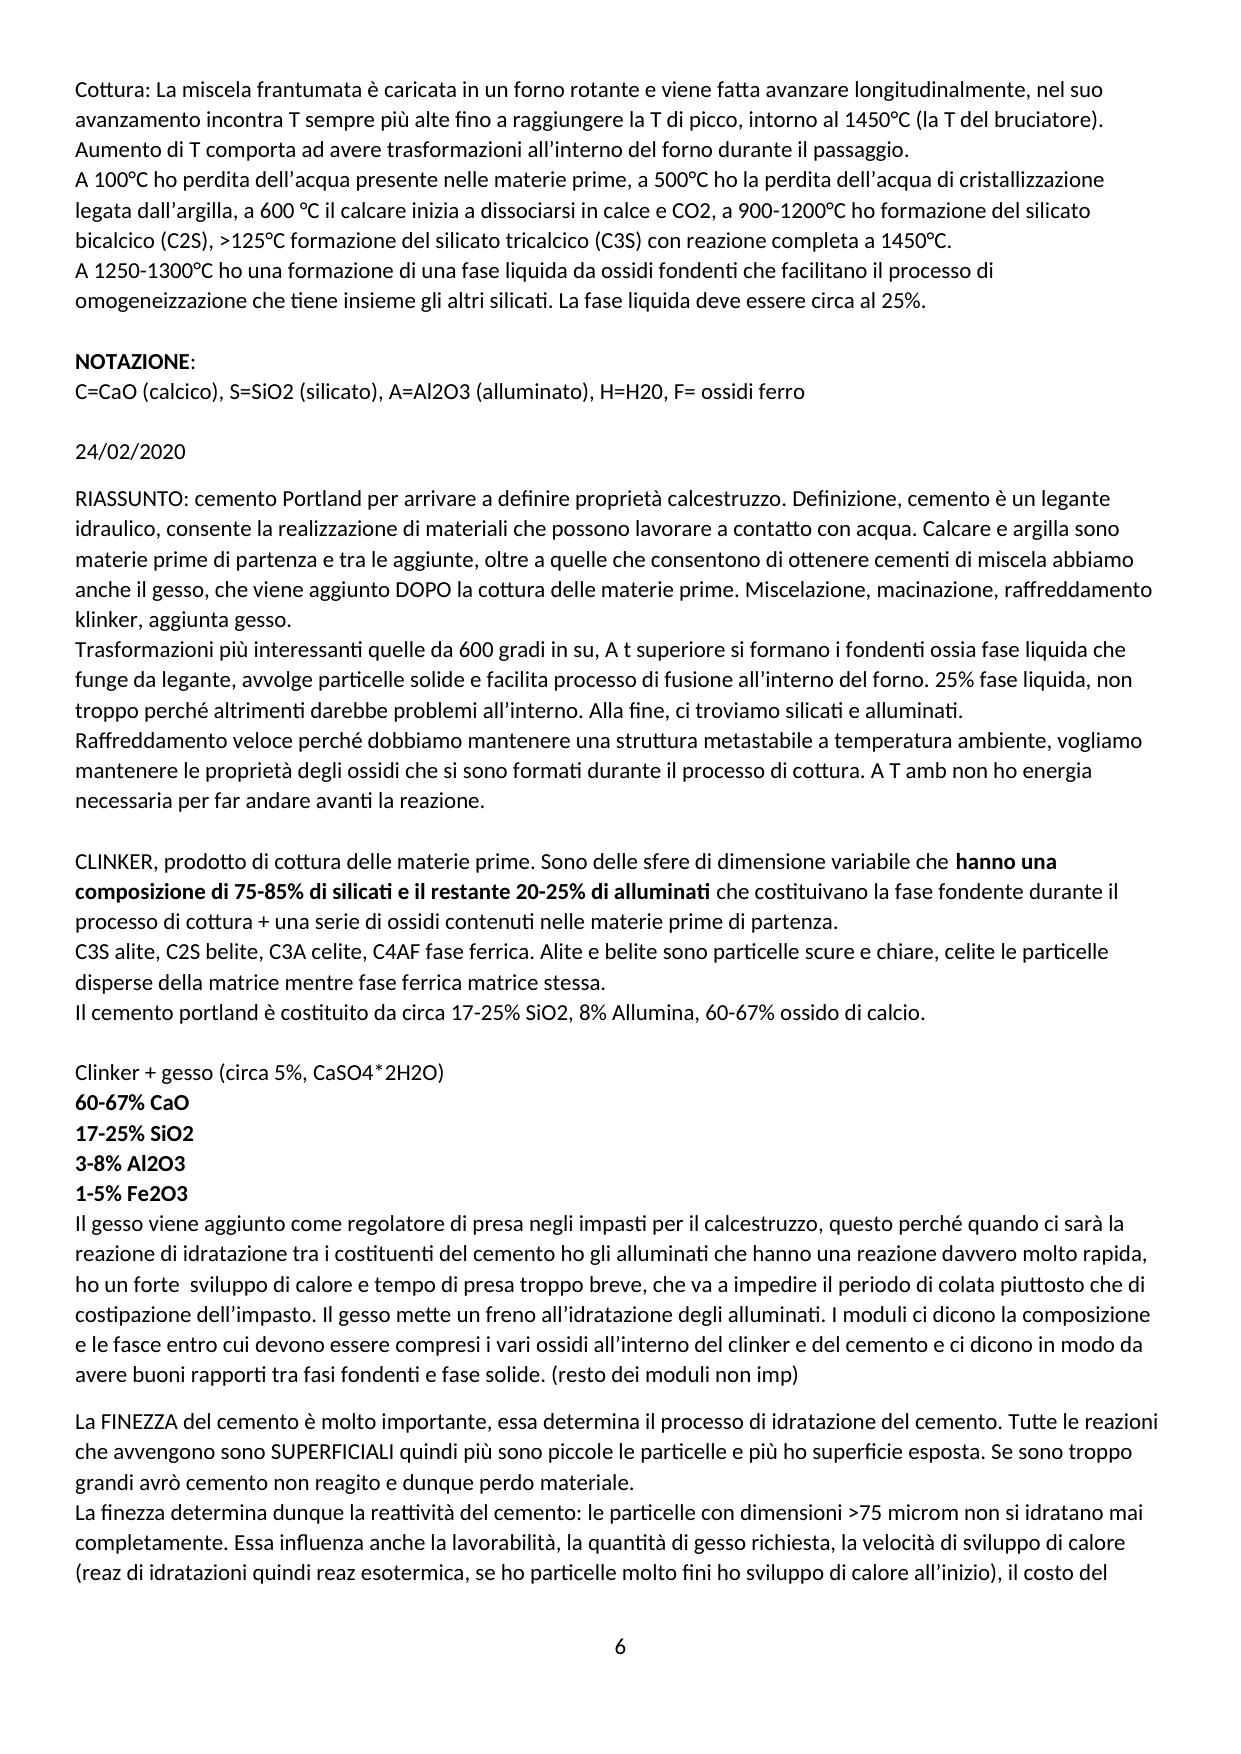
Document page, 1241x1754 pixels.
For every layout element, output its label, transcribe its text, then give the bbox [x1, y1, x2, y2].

text La FINEZZA del cemento è molto importante, essa determina il processo di idratazione del cemento. Tutte le reazioni che avvengono sono SUPERFICIALI quindi più sono piccole le particelle e più ho superficie esposta. Se sono troppo grandi avrò cemento non reagito e dunque perdo materiale. La finezza determina dunque la reattività del cemento: le particelle con dimensioni >75 microm non si idratano mai completamente. Essa influenza anche la lavorabilità, la quantità di gesso richiesta, la velocità di sviluppo di calore (reaz di idratazioni quindi reaz esotermica, se ho particelle molto fini ho sviluppo di calore all’inizio), il costo del [75, 1407, 1165, 1586]
text RIASSUNTO: cemento Portland per arrivare a definire proprietà calcestruzzo. Definizione, cemento è un legante idraulico, consente la realizzazione di materiali che possono lavorare a contatto con acqua. Calcare e argilla sono materie prime di partenza e tra le aggiunte, oltre a quelle che consentono di ottenere cementi di miscela abbiamo anche il gesso, che viene aggiunto DOPO la cottura delle materie prime. Miscelazione, macinazione, raffreddamento klinker, aggiunta gesso. Trasformazioni più interessanti quelle da 600 gradi in su, A t superiore si formano i fondenti ossia fase liquida che funge da legante, avvolge particelle solide e facilita processo di fusione all’interno del forno. 25% fase liquida, non troppo perché altrimenti darebbe problemi all’interno. Alla fine, ci troviamo silicati e alluminati. Raffreddamento veloce perché dobbiamo mantenere una struttura metastabile a temperatura ambiente, vogliamo mantenere le proprietà degli ossidi che si sono formati durante il processo di cottura. A T amb non ho energia necessaria per far andare avanti la reazione. CLINKER, prodotto di cottura delle materie prime. Sono delle sfere di dimensione variabile che hanno una composizione di 75-85% di silicati e il restante 20-25% di alluminati che costituivano la fase fondente durante il processo di cottura + una serie di ossidi contenuti nelle materie prime di partenza. C3S alite, C2S belite, C3A celite, C4AF fase ferrica. Alite e belite sono particelle scure e chiare, celite le particelle disperse della matrice mentre fase ferrica matrice stessa. Il cemento portland è costituito da circa 17-25% SiO2, 8% Allumina, 60-67% ossido di calcio. Clinker + gesso (circa 5%, CaSO4*2H2O) 60-67% CaO 17-25% SiO2 3-8% Al2O3 1-5% Fe2O3 Il gesso viene aggiunto come regolatore di presa negli impasti per il calcestruzzo, questo perché quando ci sarà la reazione di idratazione tra i costituenti del cemento ho gli alluminati che hanno una reazione davvero molto rapida, ho un forte sviluppo di calore e tempo di presa troppo breve, che va a impedire il periodo di colata piuttosto che di costipazione dell’impasto. Il gesso mette un freno all’idratazione degli alluminati. I moduli ci dicono la composizione e le fasce entro cui devono essere compresi i vari ossidi all’interno del clinker e del cemento e ci dicono in modo da avere buoni rapporti tra fasi fondenti e fase solide. (resto dei moduli non imp) [75, 484, 1165, 1388]
text Cottura: La miscela frantumata è caricata in un forno rotante e viene fatta avanzare longitudinalmente, nel suo avanzamento incontra T sempre più alte fino a raggiungere la T di picco, intorno al 1450°C (la T del bruciatore). Aumento di T comporta ad avere trasformazioni all’interno del forno durante il passaggio. A 100°C ho perdita dell’acqua presente nelle materie prime, a 500°C ho la perdita dell’acqua di cristallizzazione legata dall’argilla, a 600 °C il calcare inizia a dissociarsi in calce e CO2, a 900-1200°C ho formazione del silicato bicalcico (C2S), >125°C formazione del silicato tricalcico (C3S) con reazione completa a 1450°C. A 1250-1300°C ho una formazione di una fase liquida da ossidi fondenti che facilitano il processo di omogeneizzazione che tiene insieme gli altri silicati. La fase liquida deve essere circa al 25%. NOTAZIONE: C=CaO (calcico), S=SiO2 (silicato), A=Al2O3 (alluminato), H=H20, F= ossidi ferro 24/02/2020 [75, 75, 1165, 466]
